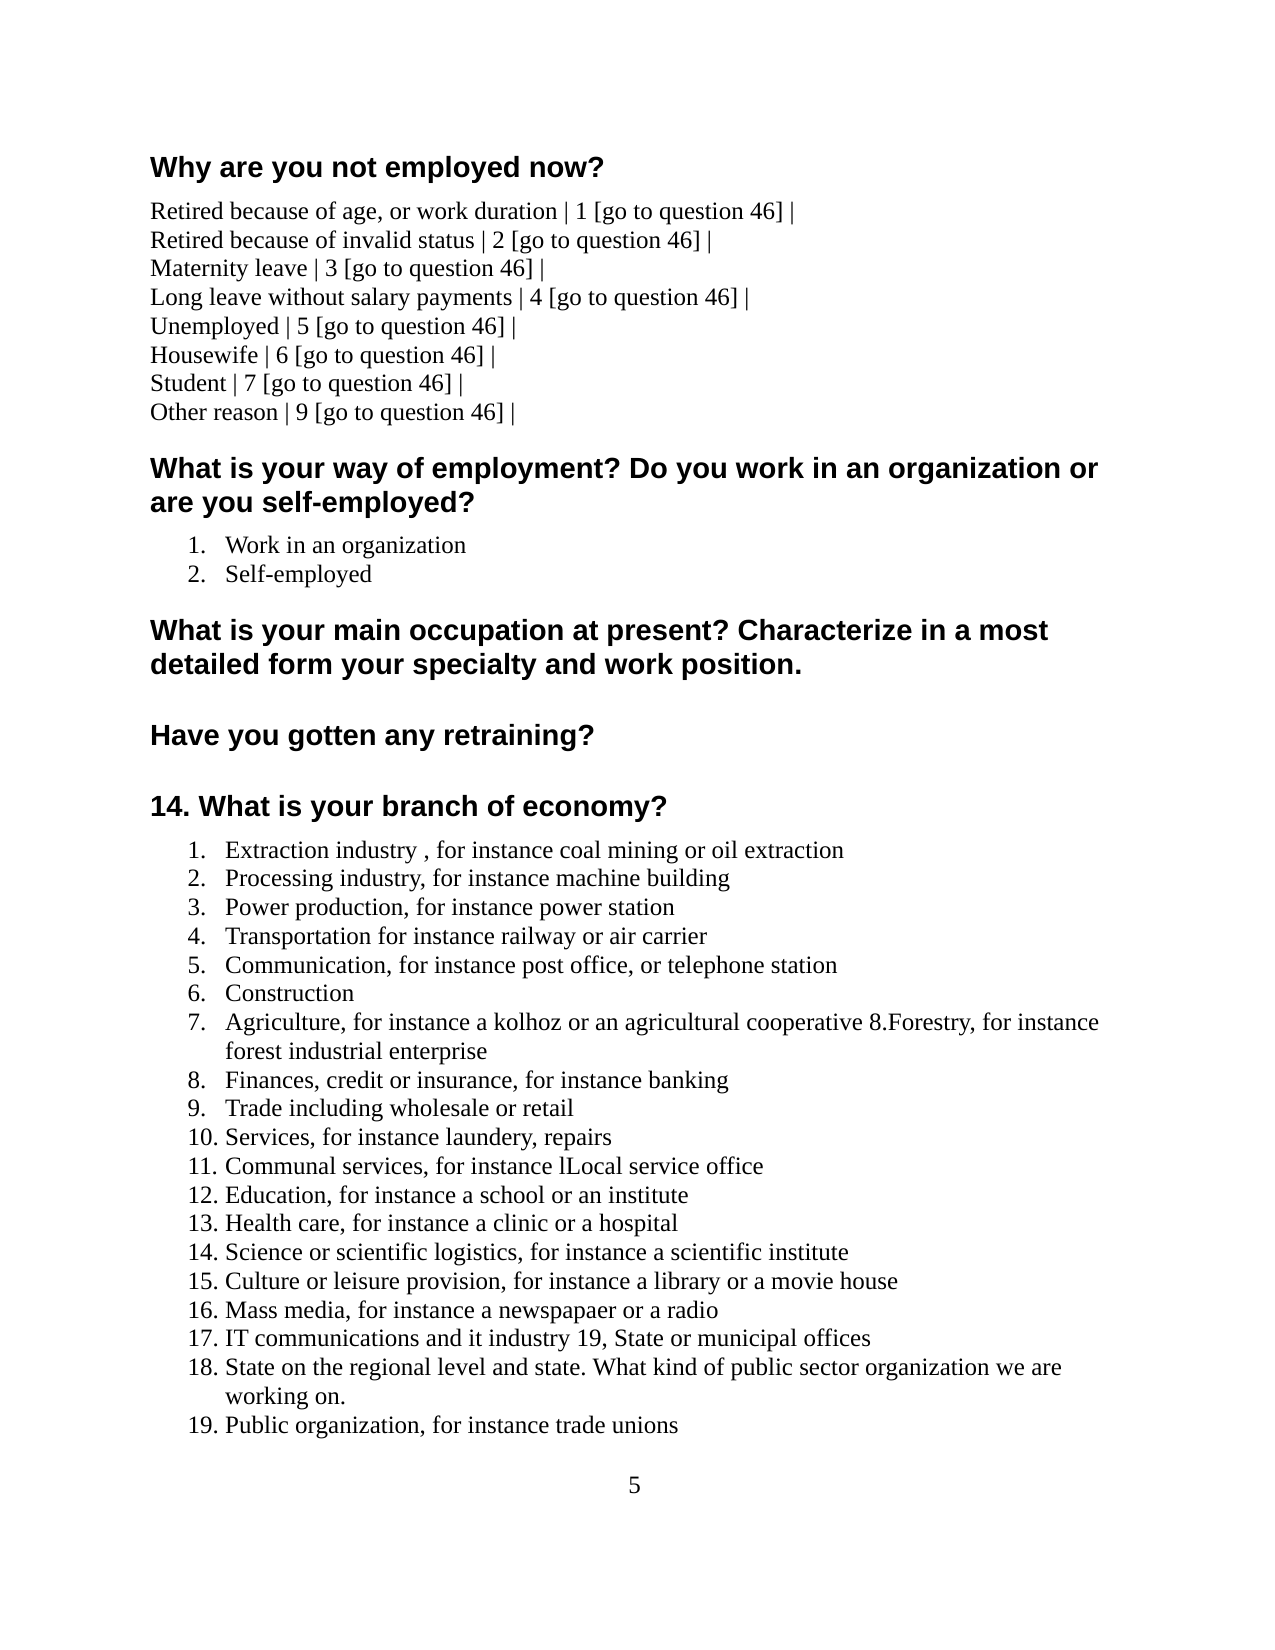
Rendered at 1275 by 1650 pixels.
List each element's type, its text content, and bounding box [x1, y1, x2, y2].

subtitle Have you gotten any retraining? [150, 718, 1125, 751]
subtitle Why are you not employed now? [150, 150, 1125, 183]
list Health care, for instance a clinic or a hospital [187, 1208, 1125, 1237]
list Education, for instance a school or an institute [187, 1180, 1125, 1208]
list Power production, for instance power station [187, 892, 1125, 921]
list State on the regional level and state. What kind of public sector organization we are working on. [187, 1352, 1125, 1410]
list Culture or leisure provision, for instance a library or a movie house [187, 1266, 1125, 1295]
list IT communications and it industry 19, State or municipal offices [187, 1323, 1125, 1352]
list Communal services, for instance lLocal service office [187, 1151, 1125, 1180]
list Communication, for instance post office, or telephone station [187, 950, 1125, 978]
list Construction [187, 978, 1125, 1007]
subtitle What is your main occupation at present? Characterize in a most detailed form your specialty and work position. [150, 613, 1125, 680]
list Transportation for instance railway or air carrier [187, 921, 1125, 950]
list Self-employed [187, 559, 1125, 588]
list Agriculture, for instance a kolhoz or an agricultural cooperative 8.Forestry, for instance forest industrial enterprise [187, 1007, 1125, 1065]
list Mass media, for instance a newspapaer or a radio [187, 1295, 1125, 1323]
text Retired because of age, or work duration | 1 [go to question 46] | Retired because of invalid status | 2 [go to question 46] | Maternity leave | 3 [go to question 46] | Long leave without salary payments | 4 [go to question 46] | Unemployed | 5 [go to question 46] | Housewife | 6 [go to question 46] | Student | 7 [go to question 46] | Other reason | 9 [go to question 46] | [150, 196, 1125, 426]
list Trade including wholesale or retail [187, 1093, 1125, 1122]
subtitle What is your way of employment? Do you work in an organization or are you self-employed? [150, 451, 1125, 518]
list Work in an organization [187, 531, 1125, 559]
subtitle 14. What is your branch of economy? [150, 789, 1125, 822]
list Science or scientific logistics, for instance a scientific institute [187, 1237, 1125, 1266]
list Services, for instance laundery, repairs [187, 1122, 1125, 1151]
list Finances, credit or insurance, for instance banking [187, 1065, 1125, 1093]
list Public organization, for instance trade unions [187, 1410, 1125, 1438]
list Processing industry, for instance machine building [187, 863, 1125, 892]
list Extraction industry , for instance coal mining or oil extraction [187, 835, 1125, 863]
